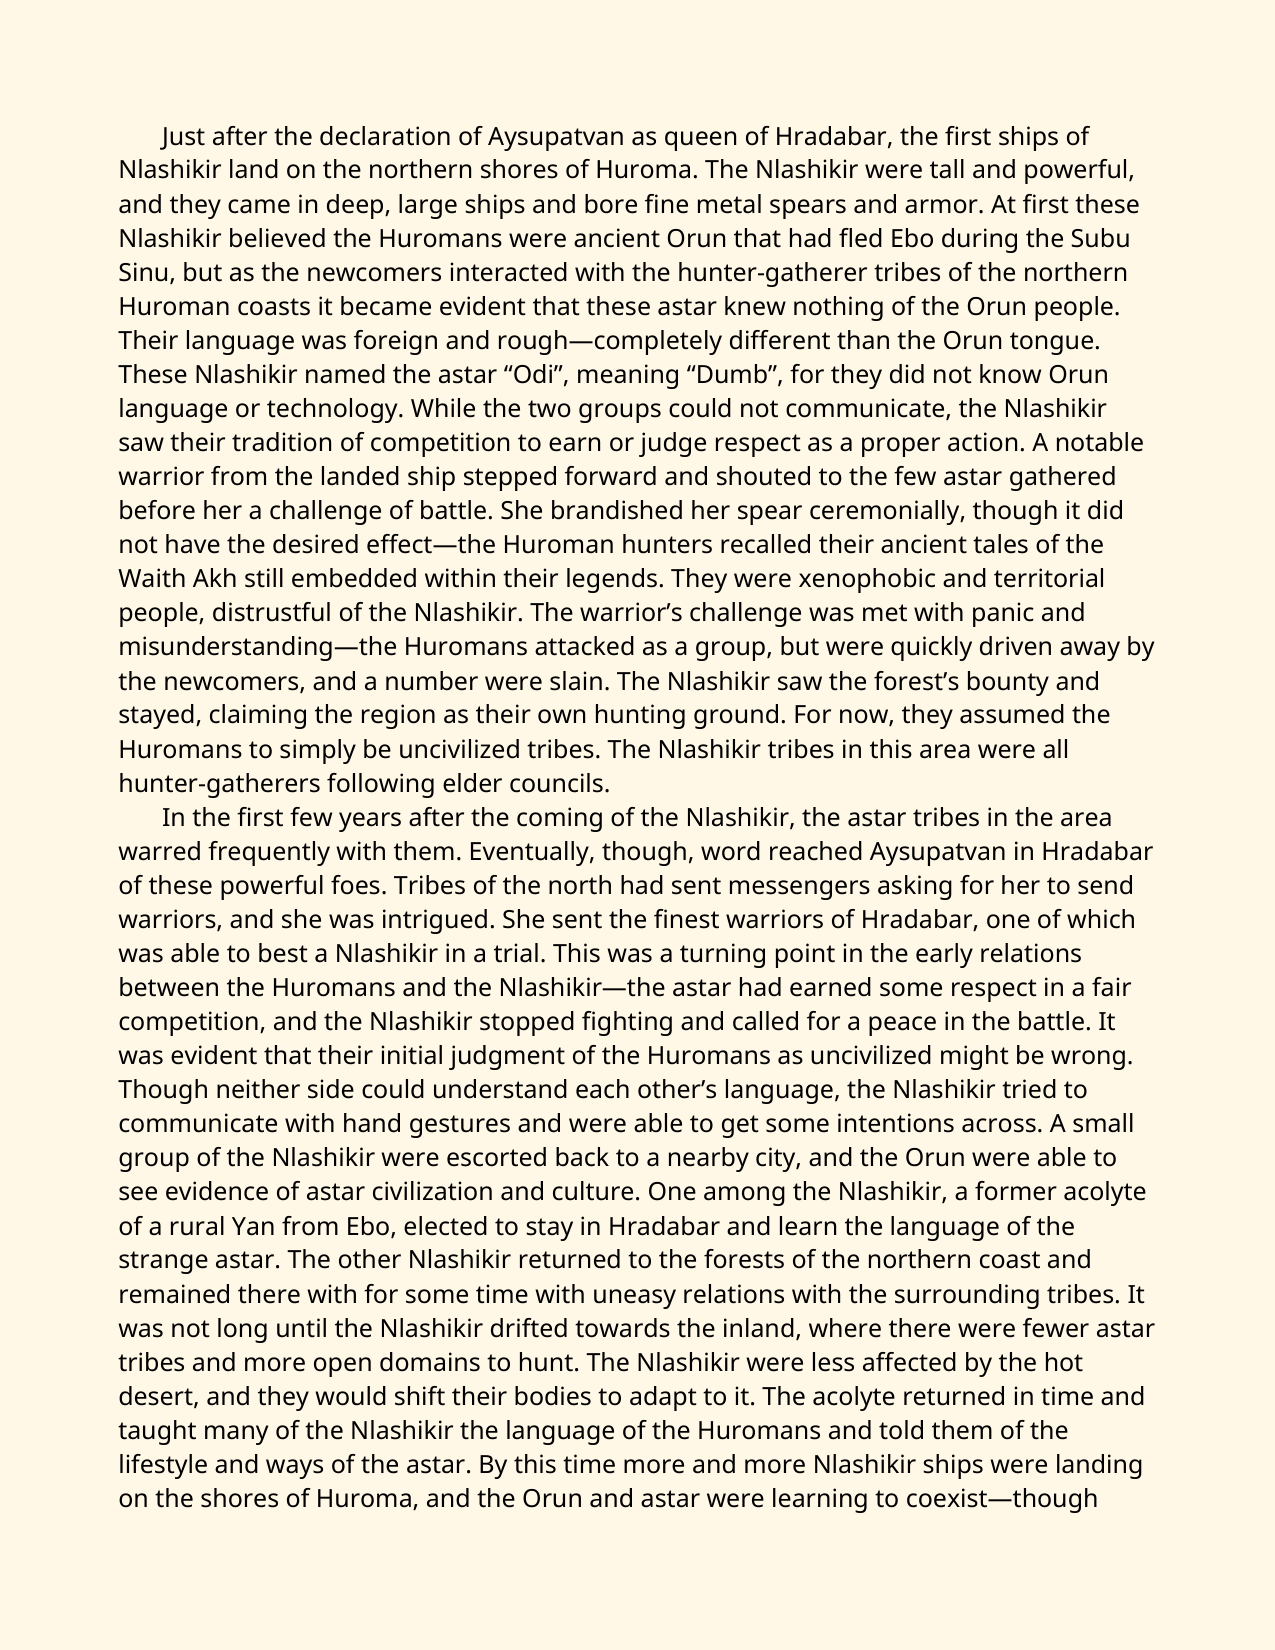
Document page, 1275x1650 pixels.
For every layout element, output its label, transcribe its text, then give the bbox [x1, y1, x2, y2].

text In the first few years after the coming of the Nlashikir, the astar tribes in the area warred frequently with them. Eventually, though, word reached Aysupatvan in Hradabar of these powerful foes. Tribes of the north had sent messengers asking for her to send warriors, and she was intrigued. She sent the finest warriors of Hradabar, one of which was able to best a Nlashikir in a trial. This was a turning point in the early relations between the Huromans and the Nlashikir—the astar had earned some respect in a fair competition, and the Nlashikir stopped fighting and called for a peace in the battle. It was evident that their initial judgment of the Huromans as uncivilized might be wrong. Though neither side could understand each other’s language, the Nlashikir tried to communicate with hand gestures and were able to get some intentions across. A small group of the Nlashikir were escorted back to a nearby city, and the Orun were able to see evidence of astar civilization and culture. One among the Nlashikir, a former acolyte of a rural Yan from Ebo, elected to stay in Hradabar and learn the language of the strange astar. The other Nlashikir returned to the forests of the northern coast and remained there with for some time with uneasy relations with the surrounding tribes. It was not long until the Nlashikir drifted towards the inland, where there were fewer astar tribes and more open domains to hunt. The Nlashikir were less affected by the hot desert, and they would shift their bodies to adapt to it. The acolyte returned in time and taught many of the Nlashikir the language of the Huromans and told them of the lifestyle and ways of the astar. By this time more and more Nlashikir ships were landing on the shores of Huroma, and the Orun and astar were learning to coexist—though [118, 799, 1157, 1515]
text Just after the declaration of Aysupatvan as queen of Hradabar, the first ships of Nlashikir land on the northern shores of Huroma. The Nlashikir were tall and powerful, and they came in deep, large ships and bore fine metal spears and armor. At first these Nlashikir believed the Huromans were ancient Orun that had fled Ebo during the Subu Sinu, but as the newcomers interacted with the hunter-gatherer tribes of the northern Huroman coasts it became evident that these astar knew nothing of the Orun people. Their language was foreign and rough—completely different than the Orun tongue. These Nlashikir named the astar “Odi”, meaning “Dumb”, for they did not know Orun language or technology. While the two groups could not communicate, the Nlashikir saw their tradition of competition to earn or judge respect as a proper action. A notable warrior from the landed ship stepped forward and shouted to the few astar gathered before her a challenge of battle. She brandished her spear ceremonially, though it did not have the desired effect—the Huroman hunters recalled their ancient tales of the Waith Akh still embedded within their legends. They were xenophobic and territorial people, distrustful of the Nlashikir. The warrior’s challenge was met with panic and misunderstanding—the Huromans attacked as a group, but were quickly driven away by the newcomers, and a number were slain. The Nlashikir saw the forest’s bounty and stayed, claiming the region as their own hunting ground. For now, they assumed the Huromans to simply be uncivilized tribes. The Nlashikir tribes in this area were all hunter-gatherers following elder councils. [118, 118, 1157, 799]
